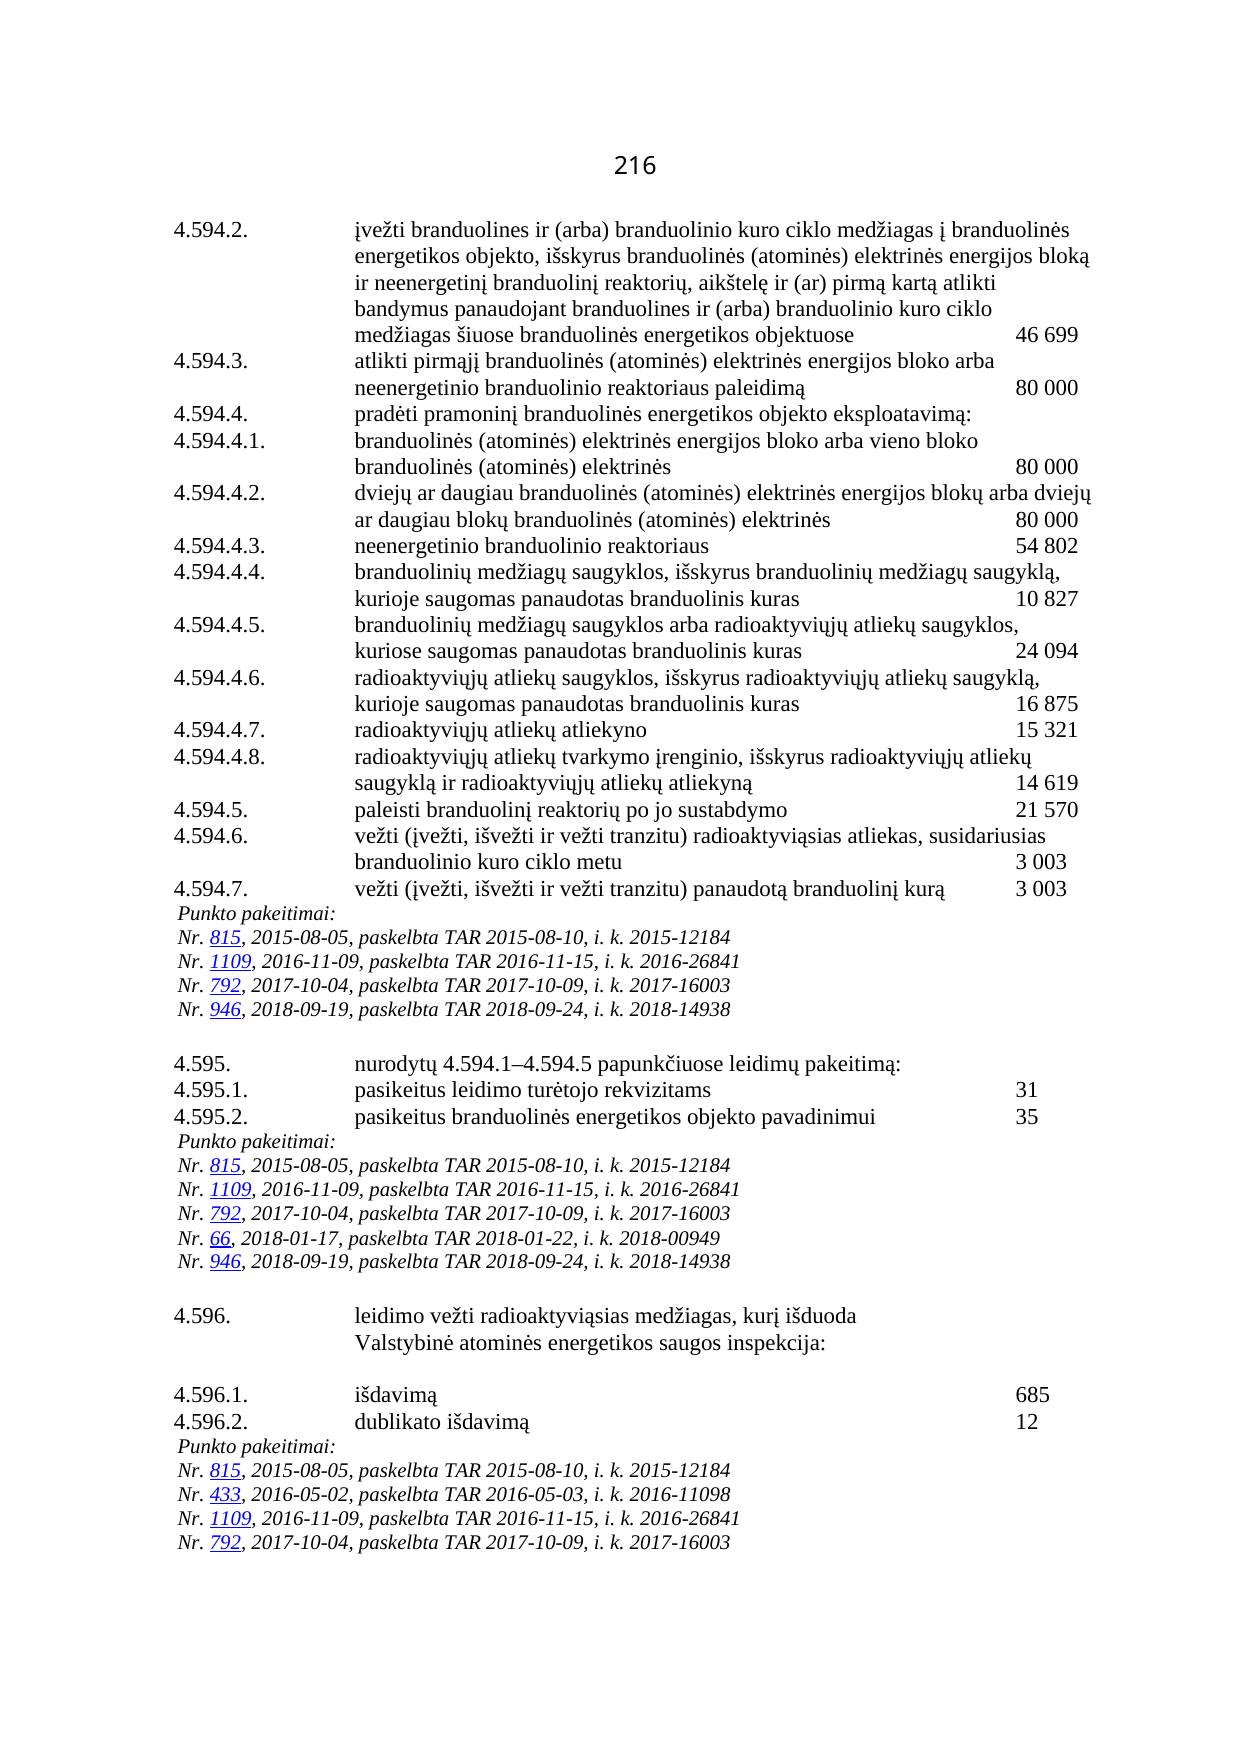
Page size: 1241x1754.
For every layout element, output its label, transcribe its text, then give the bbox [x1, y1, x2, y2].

text 4.594.4.6. radioaktyviųjų atliekų saugyklos, išskyrus radioaktyviųjų atliekų saugyklą, kurioje saugomas panaudotas branduolinis kuras 16 875 [174, 664, 1093, 717]
text Nr. 792, 2017-10-04, paskelbta TAR 2017-10-09, i. k. 2017-16003 [177, 1530, 1093, 1554]
text 4.594.6. vežti (įvežti, išvežti ir vežti tranzitu) radioaktyviąsias atliekas, susidariusias branduolinio kuro ciklo metu 3 003 [174, 822, 1093, 875]
text Nr. 815, 2015-08-05, paskelbta TAR 2015-08-10, i. k. 2015-12184 [177, 1458, 1093, 1482]
text Nr. 66, 2018-01-17, paskelbta TAR 2018-01-22, i. k. 2018-00949 [177, 1225, 1093, 1249]
text 4.594.4.4. branduolinių medžiagų saugyklos, išskyrus branduolinių medžiagų saugyklą, kurioje saugomas panaudotas branduolinis kuras 10 827 [174, 558, 1093, 611]
text Nr. 1109, 2016-11-09, paskelbta TAR 2016-11-15, i. k. 2016-26841 [177, 1506, 1093, 1530]
text 4.594.4.1. branduolinės (atominės) elektrinės energijos bloko arba vieno bloko branduolinės (atominės) elektrinės 80 000 [174, 427, 1093, 479]
text 4.594.2. įvežti branduolines ir (arba) branduolinio kuro ciklo medžiagas į branduolinės energetikos objekto, išskyrus branduolinės (atominės) elektrinės energijos bloką ir neenergetinį branduolinį reaktorių, aikštelę ir (ar) pirmą kartą atlikti bandymus panaudojant branduolines ir (arba) branduolinio kuro ciklo medžiagas šiuose branduolinės energetikos objektuose 46 699 [174, 216, 1093, 348]
text 4.594.4.5. branduolinių medžiagų saugyklos arba radioaktyviųjų atliekų saugyklos, kuriose saugomas panaudotas branduolinis kuras 24 094 [174, 611, 1093, 664]
text 4.594.5. paleisti branduolinį reaktorių po jo sustabdymo 21 570 [174, 796, 1093, 822]
text 4.594.4.2. dviejų ar daugiau branduolinės (atominės) elektrinės energijos blokų arba dviejų ar daugiau blokų branduolinės (atominės) elektrinės 80 000 [174, 479, 1093, 532]
text Punkto pakeitimai: [177, 901, 1093, 925]
text 4.594.7. vežti (įvežti, išvežti ir vežti tranzitu) panaudotą branduolinį kurą 3 003 [174, 875, 1093, 901]
text Nr. 946, 2018-09-19, paskelbta TAR 2018-09-24, i. k. 2018-14938 [177, 997, 1093, 1021]
text 4.596.1. išdavimą 685 [174, 1381, 1093, 1408]
text 4.594.4.7. radioaktyviųjų atliekų atliekyno 15 321 [174, 717, 1093, 743]
text 4.596.2. dublikato išdavimą 12 [174, 1408, 1093, 1434]
text 4.594.3. atlikti pirmąjį branduolinės (atominės) elektrinės energijos bloko arba neenergetinio branduolinio reaktoriaus paleidimą 80 000 [174, 348, 1093, 400]
text Nr. 815, 2015-08-05, paskelbta TAR 2015-08-10, i. k. 2015-12184 [177, 925, 1093, 949]
text Nr. 1109, 2016-11-09, paskelbta TAR 2016-11-15, i. k. 2016-26841 [177, 949, 1093, 973]
text 4.594.4.3. neenergetinio branduolinio reaktoriaus 54 802 [174, 532, 1093, 558]
text Punkto pakeitimai: [177, 1434, 1093, 1458]
text 4.596. leidimo vežti radioaktyviąsias medžiagas, kurį išduoda Valstybinė atominės energetikos saugos inspekcija: [174, 1302, 945, 1381]
text 4.595. nurodytų 4.594.1–4.594.5 papunkčiuose leidimų pakeitimą: [174, 1050, 1093, 1076]
text Nr. 792, 2017-10-04, paskelbta TAR 2017-10-09, i. k. 2017-16003 [177, 1201, 1093, 1225]
text Nr. 1109, 2016-11-09, paskelbta TAR 2016-11-15, i. k. 2016-26841 [177, 1177, 1093, 1201]
text 4.594.4. pradėti pramoninį branduolinės energetikos objekto eksploatavimą: [174, 400, 1093, 427]
text 4.595.1. pasikeitus leidimo turėtojo rekvizitams 31 [174, 1076, 1093, 1103]
text Nr. 433, 2016-05-02, paskelbta TAR 2016-05-03, i. k. 2016-11098 [177, 1482, 1093, 1506]
text 4.595.2. pasikeitus branduolinės energetikos objekto pavadinimui 35 [174, 1103, 1093, 1129]
text Nr. 815, 2015-08-05, paskelbta TAR 2015-08-10, i. k. 2015-12184 [177, 1153, 1093, 1177]
text Nr. 946, 2018-09-19, paskelbta TAR 2018-09-24, i. k. 2018-14938 [177, 1249, 1093, 1273]
text Punkto pakeitimai: [177, 1129, 1093, 1153]
text Nr. 792, 2017-10-04, paskelbta TAR 2017-10-09, i. k. 2017-16003 [177, 973, 1093, 997]
text 4.594.4.8. radioaktyviųjų atliekų tvarkymo įrenginio, išskyrus radioaktyviųjų atliekų saugyklą ir radioaktyviųjų atliekų atliekyną 14 619 [174, 743, 1093, 796]
